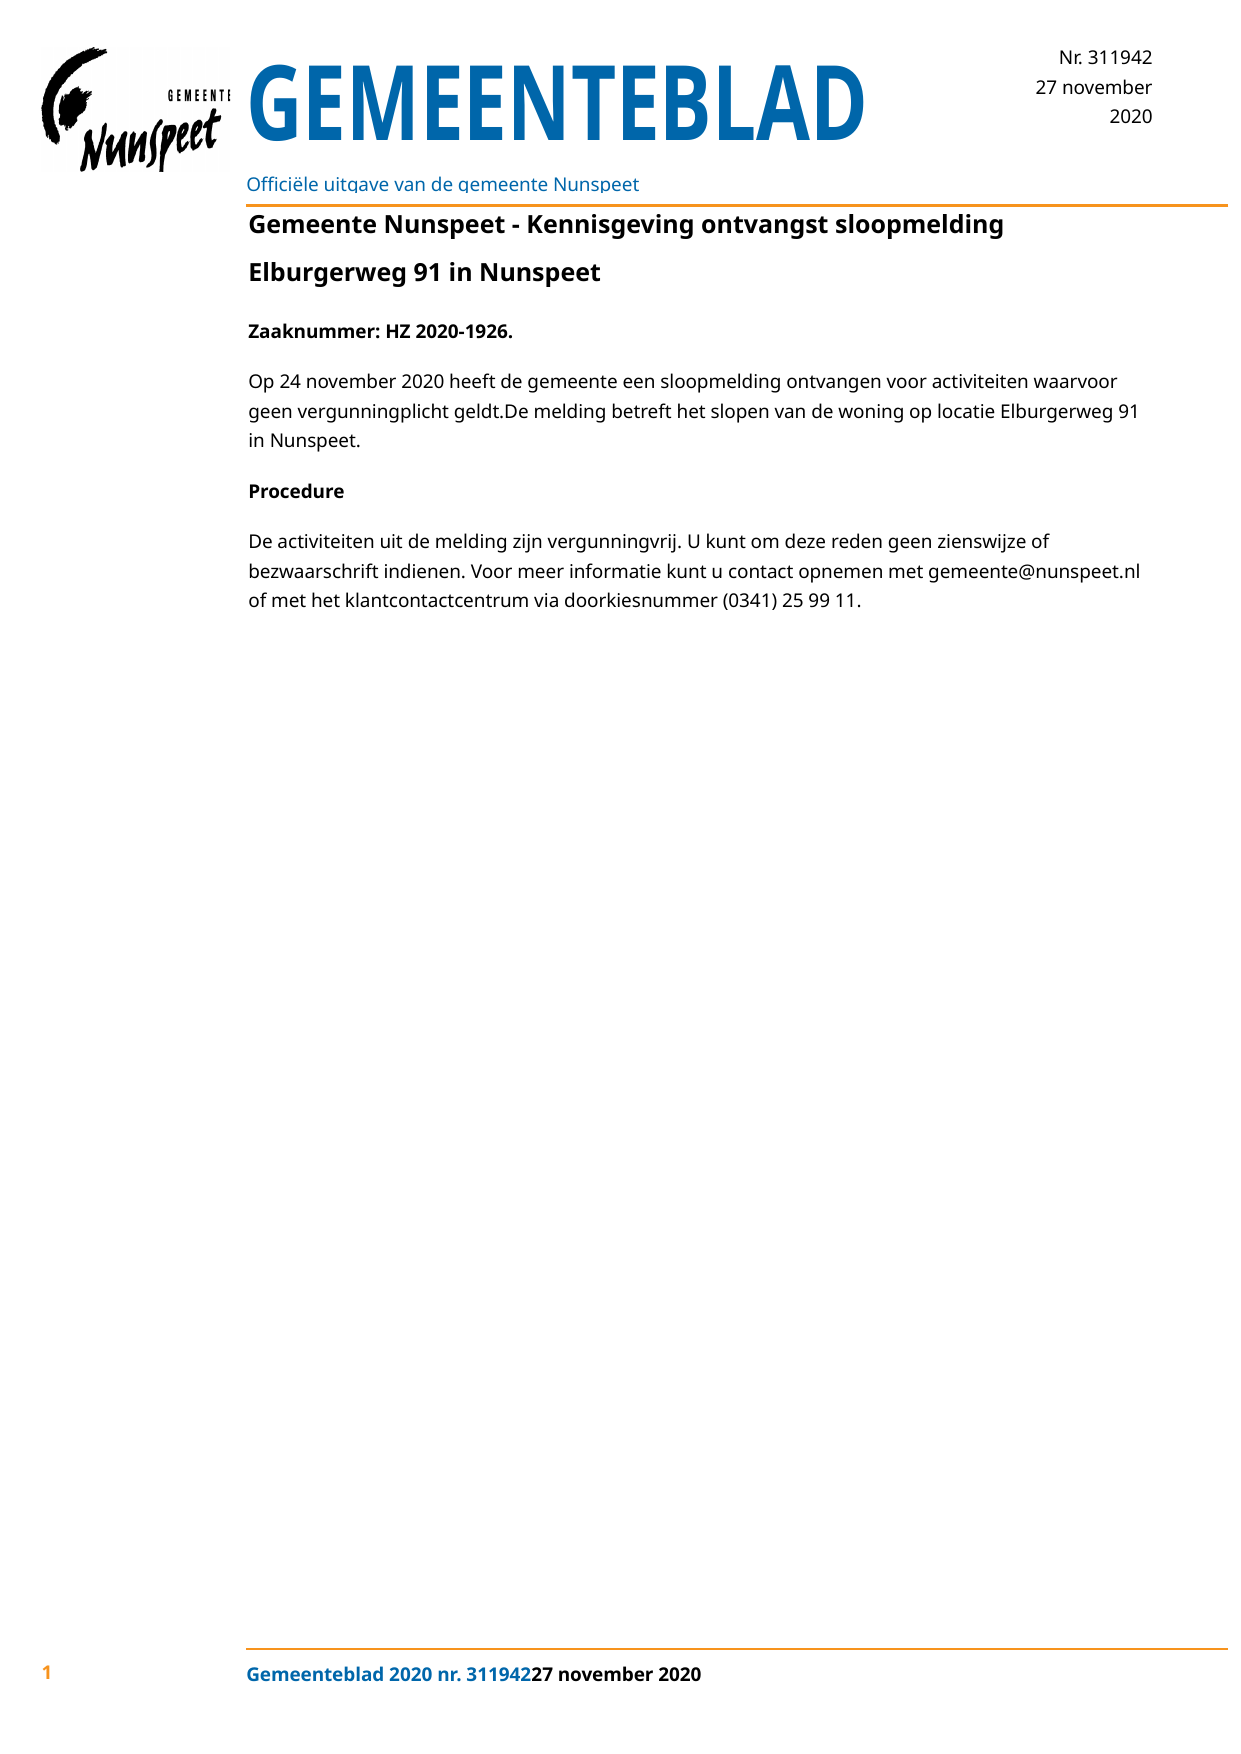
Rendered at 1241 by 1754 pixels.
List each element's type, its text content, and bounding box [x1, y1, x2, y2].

text Gemeente Nunspeet - Kennisgeving ontvangst sloopmelding Elburgerweg 91 in Nunspeet [248, 207, 1152, 288]
picture [41, 47, 231, 172]
text Procedure [248, 478, 1152, 504]
text Zaaknummer: HZ 2020-1926. [248, 318, 1152, 344]
text De activiteiten uit de melding zijn vergunningvrij. U kunt om deze reden geen zienswijze of bezwaarschrift indienen. Voor meer informatie kunt u contact opnemen met gemeente@nunspeet.nl of met het klantcontactcentrum via doorkiesnummer (0341) 25 99 11. [248, 528, 1152, 613]
text Op 24 november 2020 heeft de gemeente een sloopmelding ontvangen voor activiteiten waarvoor geen vergunningplicht geldt.De melding betreft het slopen van de woning op locatie Elburgerweg 91 in Nunspeet. [248, 368, 1152, 453]
